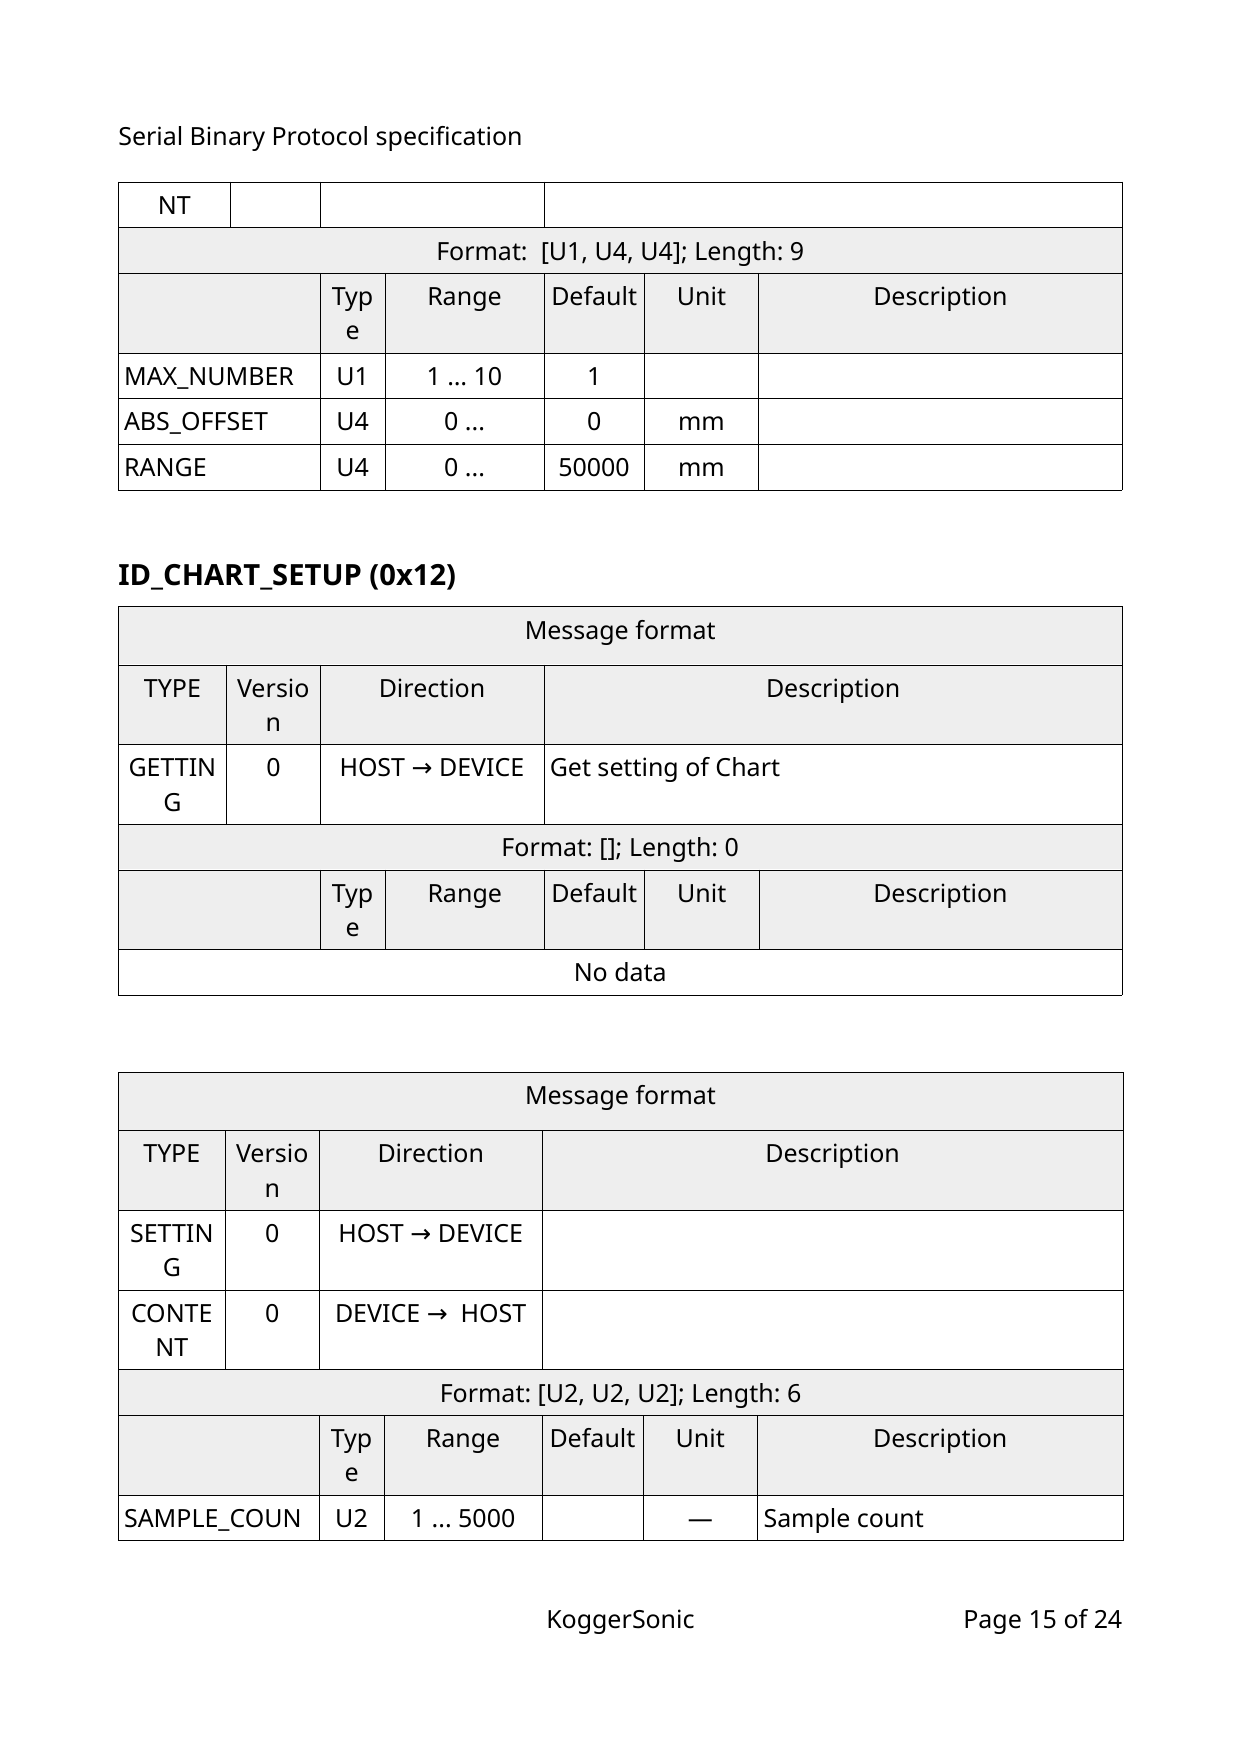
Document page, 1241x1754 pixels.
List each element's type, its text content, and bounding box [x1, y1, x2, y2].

table_cell 0 [226, 1291, 319, 1369]
subtitle ID_CHART_SETUP (0x12) [118, 554, 1122, 594]
table_cell 0 ... [386, 445, 544, 489]
table_cell [759, 354, 1122, 398]
table_cell [543, 1291, 1123, 1369]
table_cell [759, 399, 1122, 444]
table_cell Version [226, 1131, 319, 1210]
table_cell 1 … 10 [386, 354, 544, 398]
table_cell Default [545, 274, 644, 353]
table_cell 0 ... [386, 399, 544, 444]
table_cell Version [227, 666, 320, 744]
table_cell Type [321, 274, 385, 353]
table_cell — [644, 1496, 757, 1540]
table_cell 50000 [545, 445, 644, 489]
table_cell GETTING [119, 745, 226, 824]
table_cell HOST → DEVICE [321, 745, 544, 824]
table_cell [231, 183, 320, 227]
table_header Message format [119, 607, 1122, 664]
table_cell Get setting of Chart [545, 745, 1122, 824]
table_cell ABS_OFFSET [119, 399, 320, 444]
table_cell 0 [545, 399, 644, 444]
table_cell MAX_NUMBER [119, 354, 320, 398]
table_cell U1 [321, 354, 385, 398]
table_cell TYPE [119, 666, 226, 744]
table_cell Format: []; Length: 0 [119, 825, 1122, 869]
table_cell U4 [321, 399, 385, 444]
table_cell Description [760, 871, 1122, 949]
table_cell 1 [545, 354, 644, 398]
table_cell RANGE [119, 445, 320, 489]
table_cell Range [386, 871, 544, 949]
table_cell U2 [320, 1496, 384, 1540]
table_cell Description [759, 274, 1122, 353]
table_cell Description [545, 666, 1122, 744]
table_cell Default [545, 871, 644, 949]
table_cell [543, 1496, 643, 1540]
table_cell Type [321, 871, 385, 949]
table_cell [119, 871, 320, 949]
table_cell Format: [U2, U2, U2]; Length: 6 [119, 1370, 1123, 1415]
table_cell 0 [227, 745, 320, 824]
table_cell NT [119, 183, 230, 227]
table_cell [645, 354, 758, 398]
table_cell Format: [U1, U4, U4]; Length: 9 [119, 228, 1122, 273]
table_cell Range [385, 1416, 542, 1495]
table_cell [545, 183, 1122, 227]
table_cell mm [645, 399, 758, 444]
table_cell Direction [320, 1131, 542, 1210]
table_cell DEVICE → HOST [320, 1291, 542, 1369]
table_cell Type [320, 1416, 384, 1495]
table_cell 0 [226, 1211, 319, 1290]
table_cell [119, 1416, 319, 1495]
table_cell Unit [645, 274, 758, 353]
table_cell SAMPLE_COUN [119, 1496, 319, 1540]
table_cell [119, 274, 320, 353]
table_cell Sample count [758, 1496, 1123, 1540]
table_cell U4 [321, 445, 385, 489]
table_cell [759, 445, 1122, 489]
table_cell SETTING [119, 1211, 225, 1290]
table_cell mm [645, 445, 758, 489]
table_cell CONTENT [119, 1291, 225, 1369]
table_cell Description [758, 1416, 1123, 1495]
table_cell No data [119, 950, 1122, 995]
table_cell Description [543, 1131, 1123, 1210]
table_cell Unit [644, 1416, 757, 1495]
table_cell [321, 183, 544, 227]
table_cell Default [543, 1416, 643, 1495]
table_cell Direction [321, 666, 544, 744]
table_cell [543, 1211, 1123, 1290]
table_cell HOST → DEVICE [320, 1211, 542, 1290]
table_cell 1 ... 5000 [385, 1496, 542, 1540]
table_cell TYPE [119, 1131, 225, 1210]
table_header Message format [119, 1073, 1123, 1130]
table_cell Unit [645, 871, 759, 949]
table_cell Range [386, 274, 544, 353]
